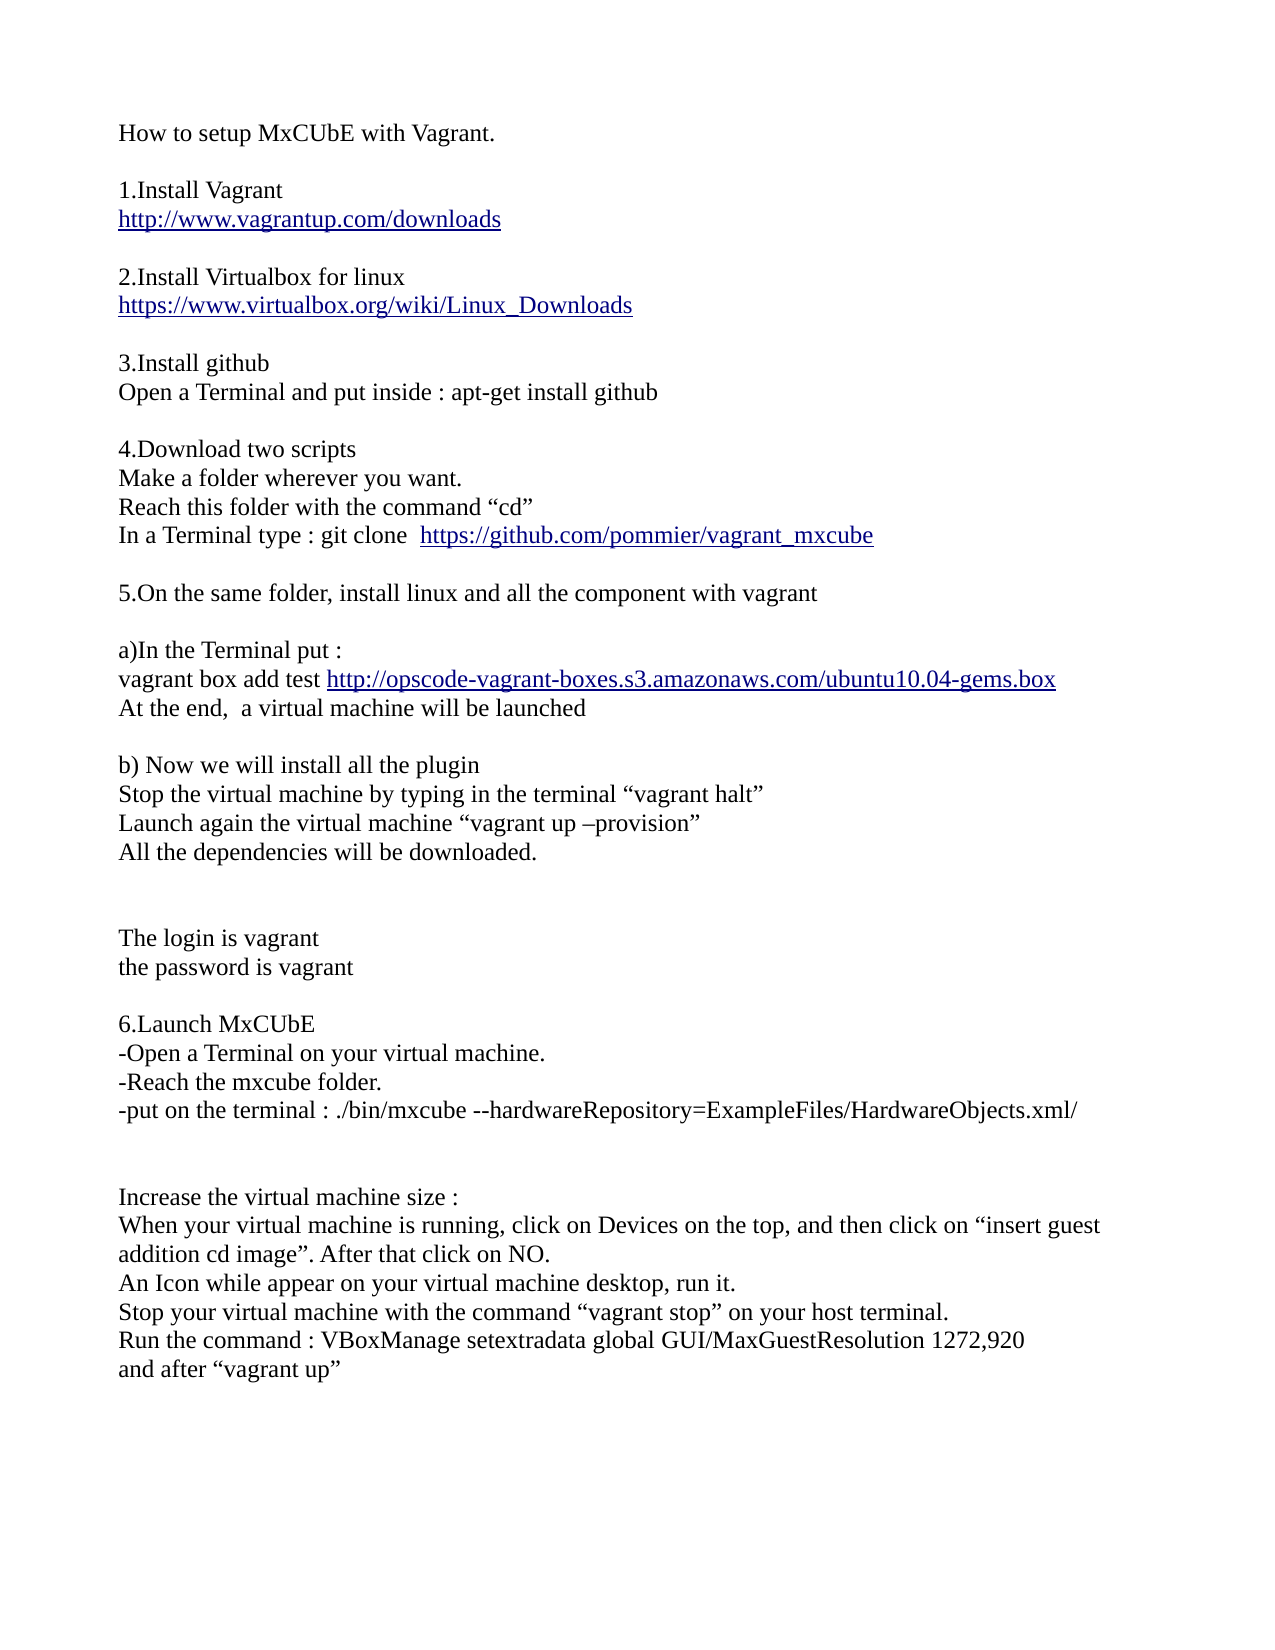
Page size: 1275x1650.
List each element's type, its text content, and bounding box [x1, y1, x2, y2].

text Run the command : VBoxManage setextradata global GUI/MaxGuestResolution 1272,920 [118, 1326, 1157, 1354]
text Open a Terminal and put inside : apt-get install github [118, 377, 1157, 406]
text Make a folder wherever you want. [118, 463, 1157, 492]
text An Icon while appear on your virtual machine desktop, run it. [118, 1268, 1157, 1297]
text At the end, a virtual machine will be launched [118, 693, 1157, 722]
text The login is vagrant [118, 923, 1157, 952]
text -put on the terminal : ./bin/mxcube --hardwareRepository=ExampleFiles/HardwareObjects.xml/ [118, 1096, 1157, 1124]
text a)In the Terminal put : [118, 636, 1157, 664]
text Stop the virtual machine by typing in the terminal “vagrant halt” [118, 779, 1157, 808]
text Stop your virtual machine with the command “vagrant stop” on your host terminal. [118, 1297, 1157, 1326]
text 5.On the same folder, install linux and all the component with vagrant [118, 578, 1157, 607]
text https://www.virtualbox.org/wiki/Linux_Downloads [118, 291, 1157, 319]
text and after “vagrant up” [118, 1354, 1157, 1383]
text -Open a Terminal on your virtual machine. [118, 1038, 1157, 1067]
text 4.Download two scripts [118, 434, 1157, 463]
text -Reach the mxcube folder. [118, 1067, 1157, 1096]
text How to setup MxCUbE with Vagrant. [118, 118, 1157, 147]
text Increase the virtual machine size : [118, 1182, 1157, 1211]
text b) Now we will install all the plugin [118, 751, 1157, 779]
text In a Terminal type : git clone https://github.com/pommier/vagrant_mxcube [118, 521, 1157, 549]
text vagrant box add test http://opscode-vagrant-boxes.s3.amazonaws.com/ubuntu10.04-gems.box [118, 664, 1157, 693]
text 3.Install github [118, 348, 1157, 377]
text 6.Launch MxCUbE [118, 1009, 1157, 1038]
text 1.Install Vagrant [118, 176, 1157, 204]
text http://www.vagrantup.com/downloads [118, 204, 1157, 233]
text All the dependencies will be downloaded. [118, 837, 1157, 866]
text Launch again the virtual machine “vagrant up –provision” [118, 808, 1157, 837]
text When your virtual machine is running, click on Devices on the top, and then click on “insert guest addition cd image”. After that click on NO. [118, 1211, 1157, 1268]
text 2.Install Virtualbox for linux [118, 262, 1157, 291]
text the password is vagrant [118, 952, 1157, 981]
text Reach this folder with the command “cd” [118, 492, 1157, 521]
